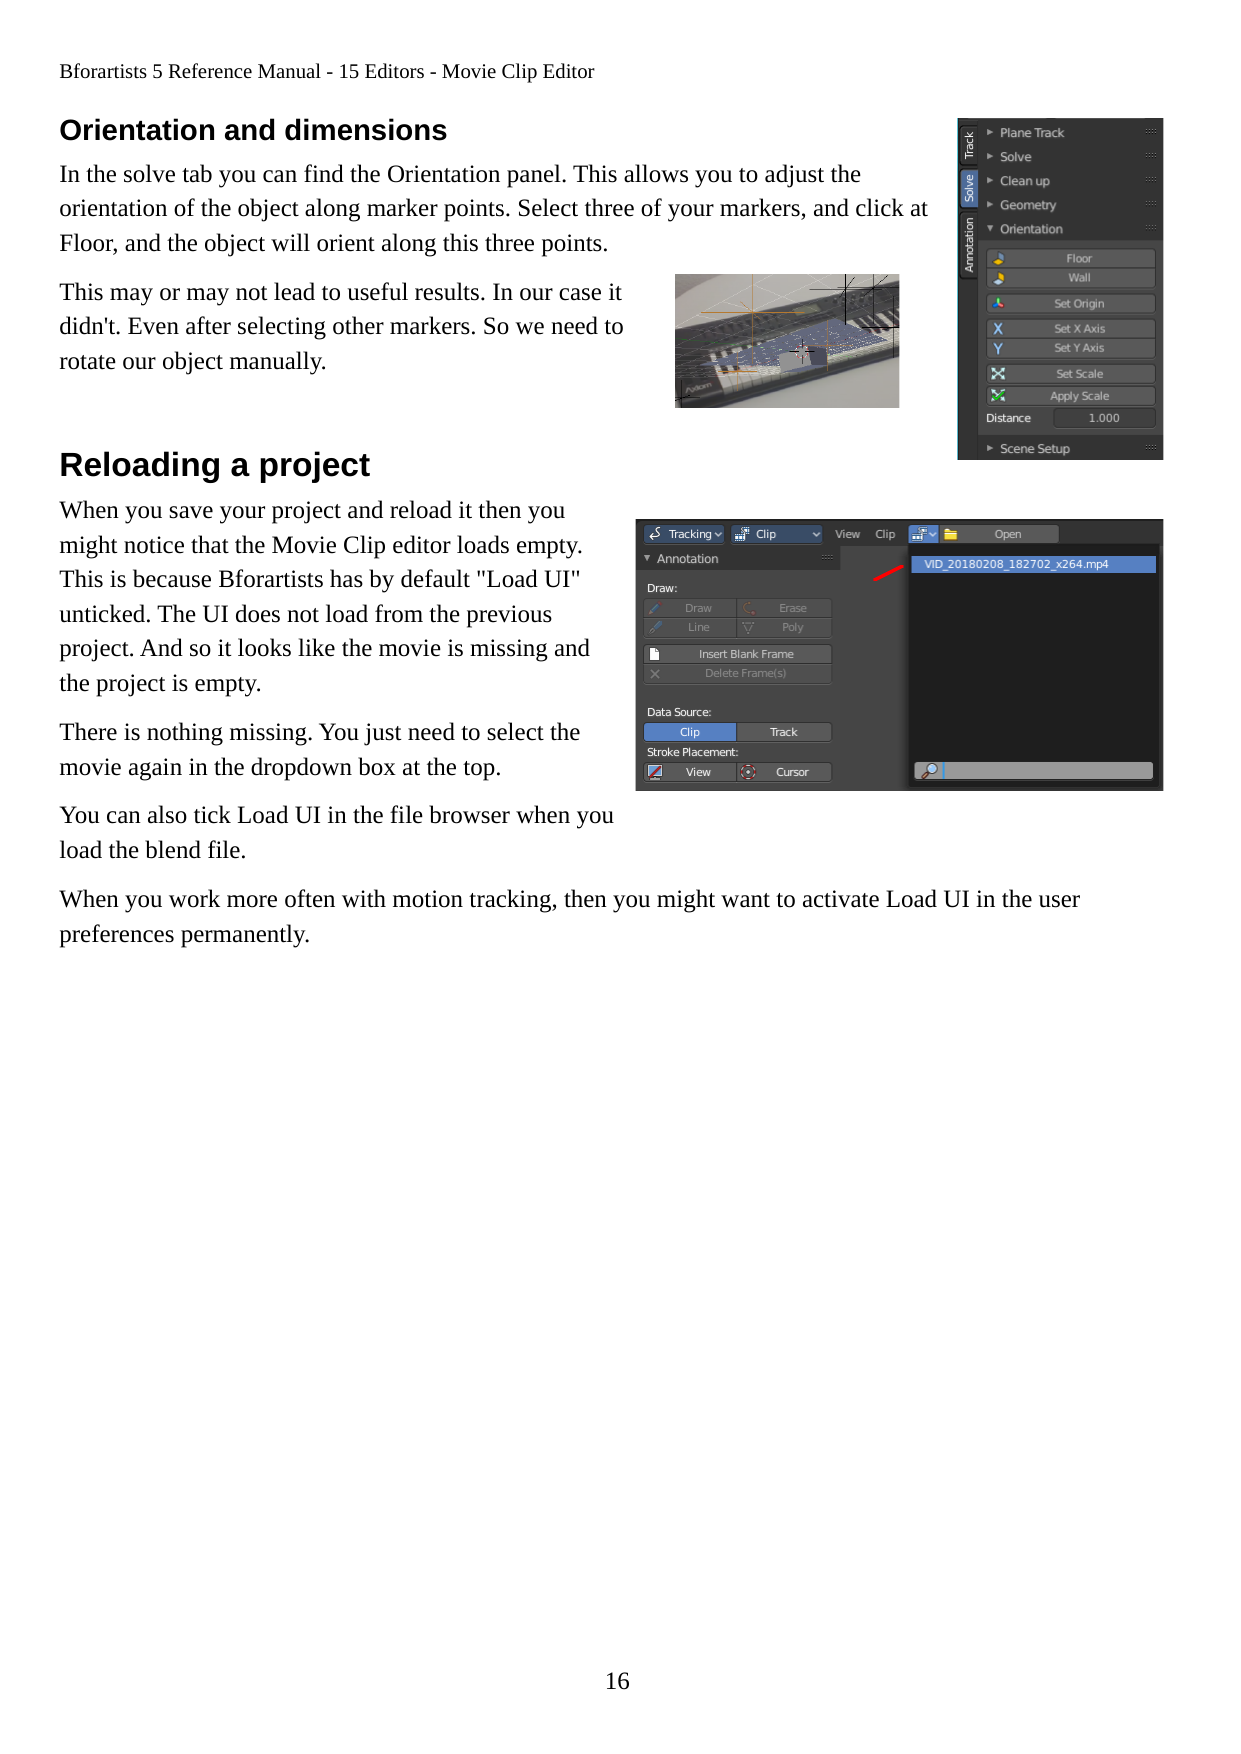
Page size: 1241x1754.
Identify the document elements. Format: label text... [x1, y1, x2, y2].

text This may or may not lead to useful results. In our case it didn't. Even after selecting other markers. So we need to rotate our object manually. [59, 277, 675, 374]
text There is nothing missing. You just need to select the movie again in the dropdown box at the top. [59, 717, 635, 780]
text You can also tick Load UI in the file browser when you load the blend file. [59, 801, 1181, 864]
picture [957, 118, 1164, 460]
subtitle Orientation and dimensions [59, 113, 1181, 146]
subtitle Reloading a project [59, 444, 1181, 483]
text [900, 277, 957, 374]
text When you save your project and reload it then you might notice that the Movie Clip editor loads empty. This is because Bforartists has by default "Load UI" unticked. The UI does not load from the previous project. And so it looks like the movie is missing and the project is empty. [59, 496, 1181, 697]
text When you work more often with motion tracking, then you might want to activate Load UI in the user preferences permanently. [59, 884, 1181, 947]
picture [675, 274, 900, 408]
picture [635, 519, 1164, 791]
text In the solve tab you can find the Orientation panel. This allows you to adjust the orientation of the object along marker points. Select three of your markers, and click at Floor, and the object will orient along this three points. [59, 159, 957, 257]
